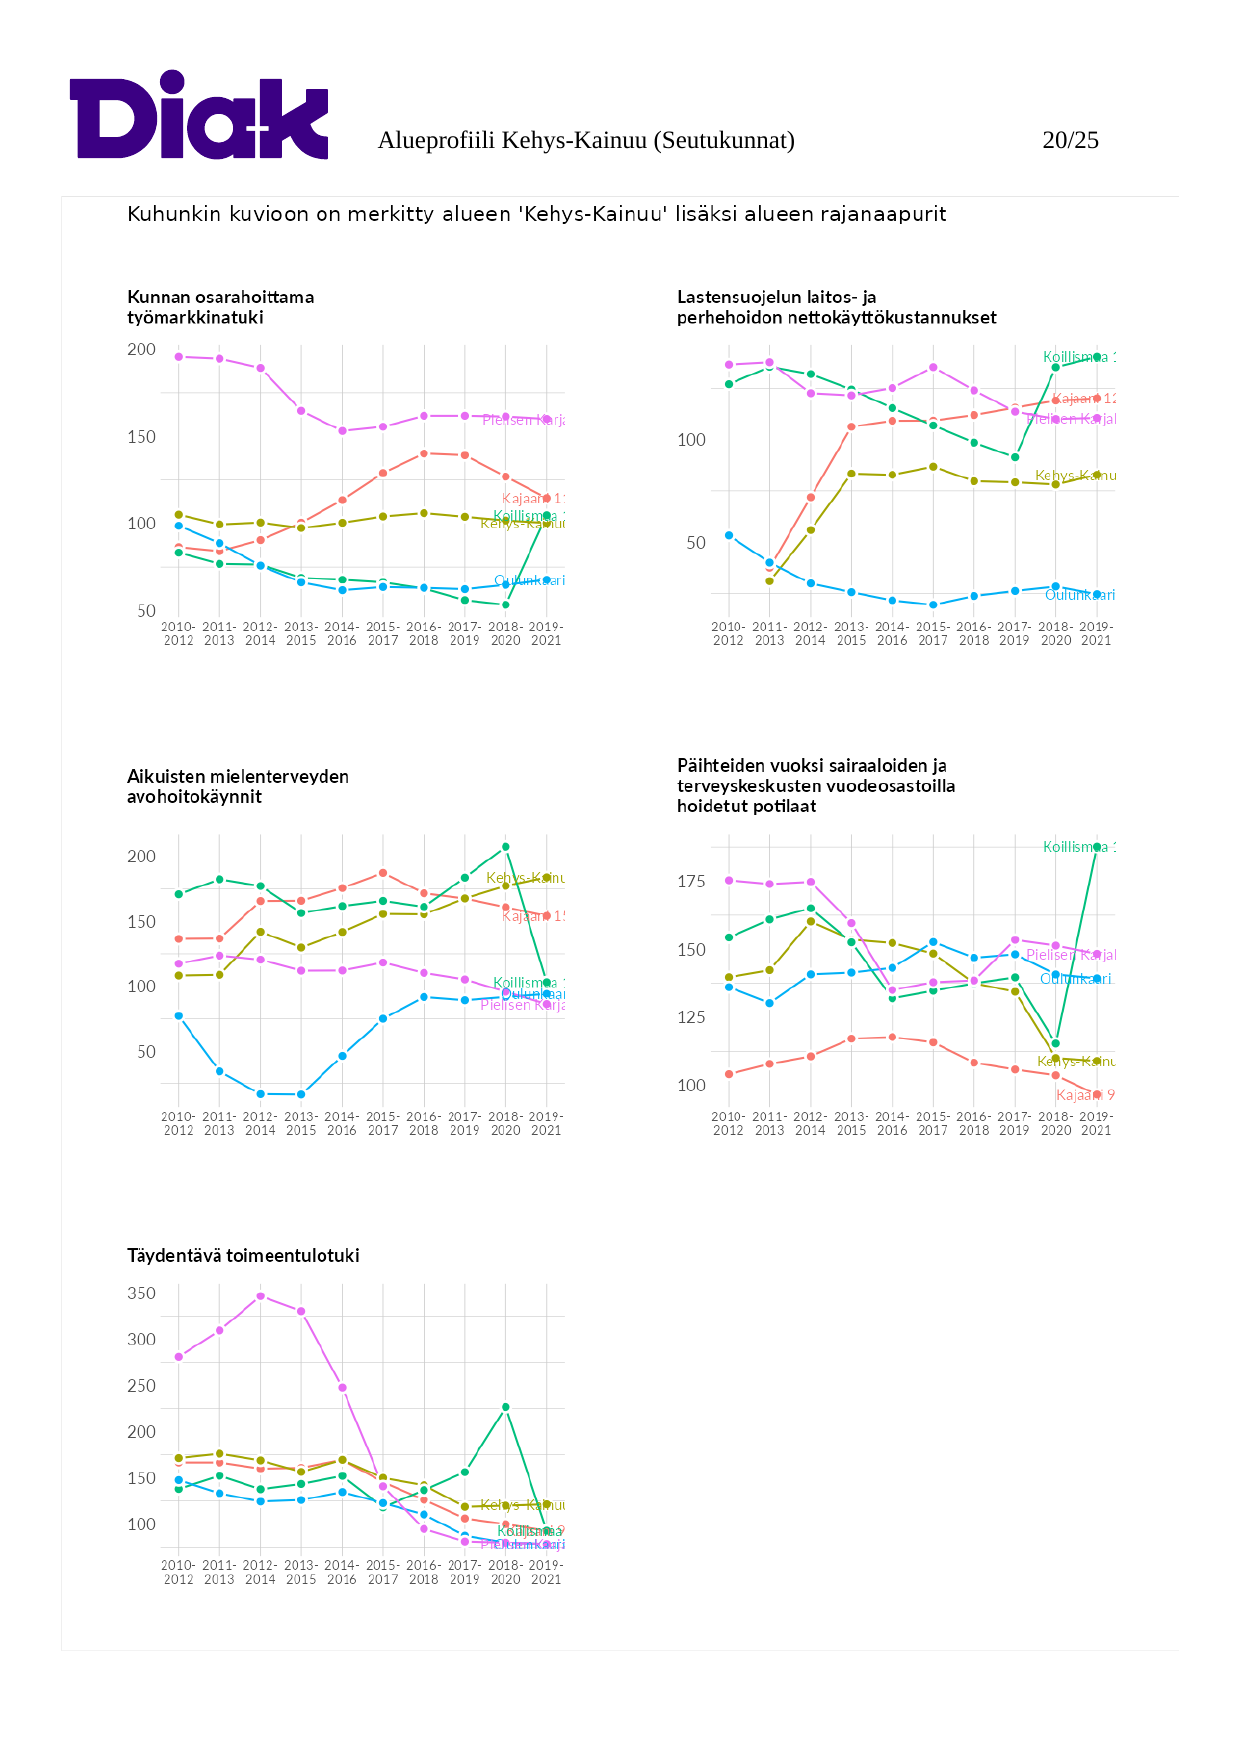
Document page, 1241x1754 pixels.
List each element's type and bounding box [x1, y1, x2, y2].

picture [61, 196, 1179, 1651]
